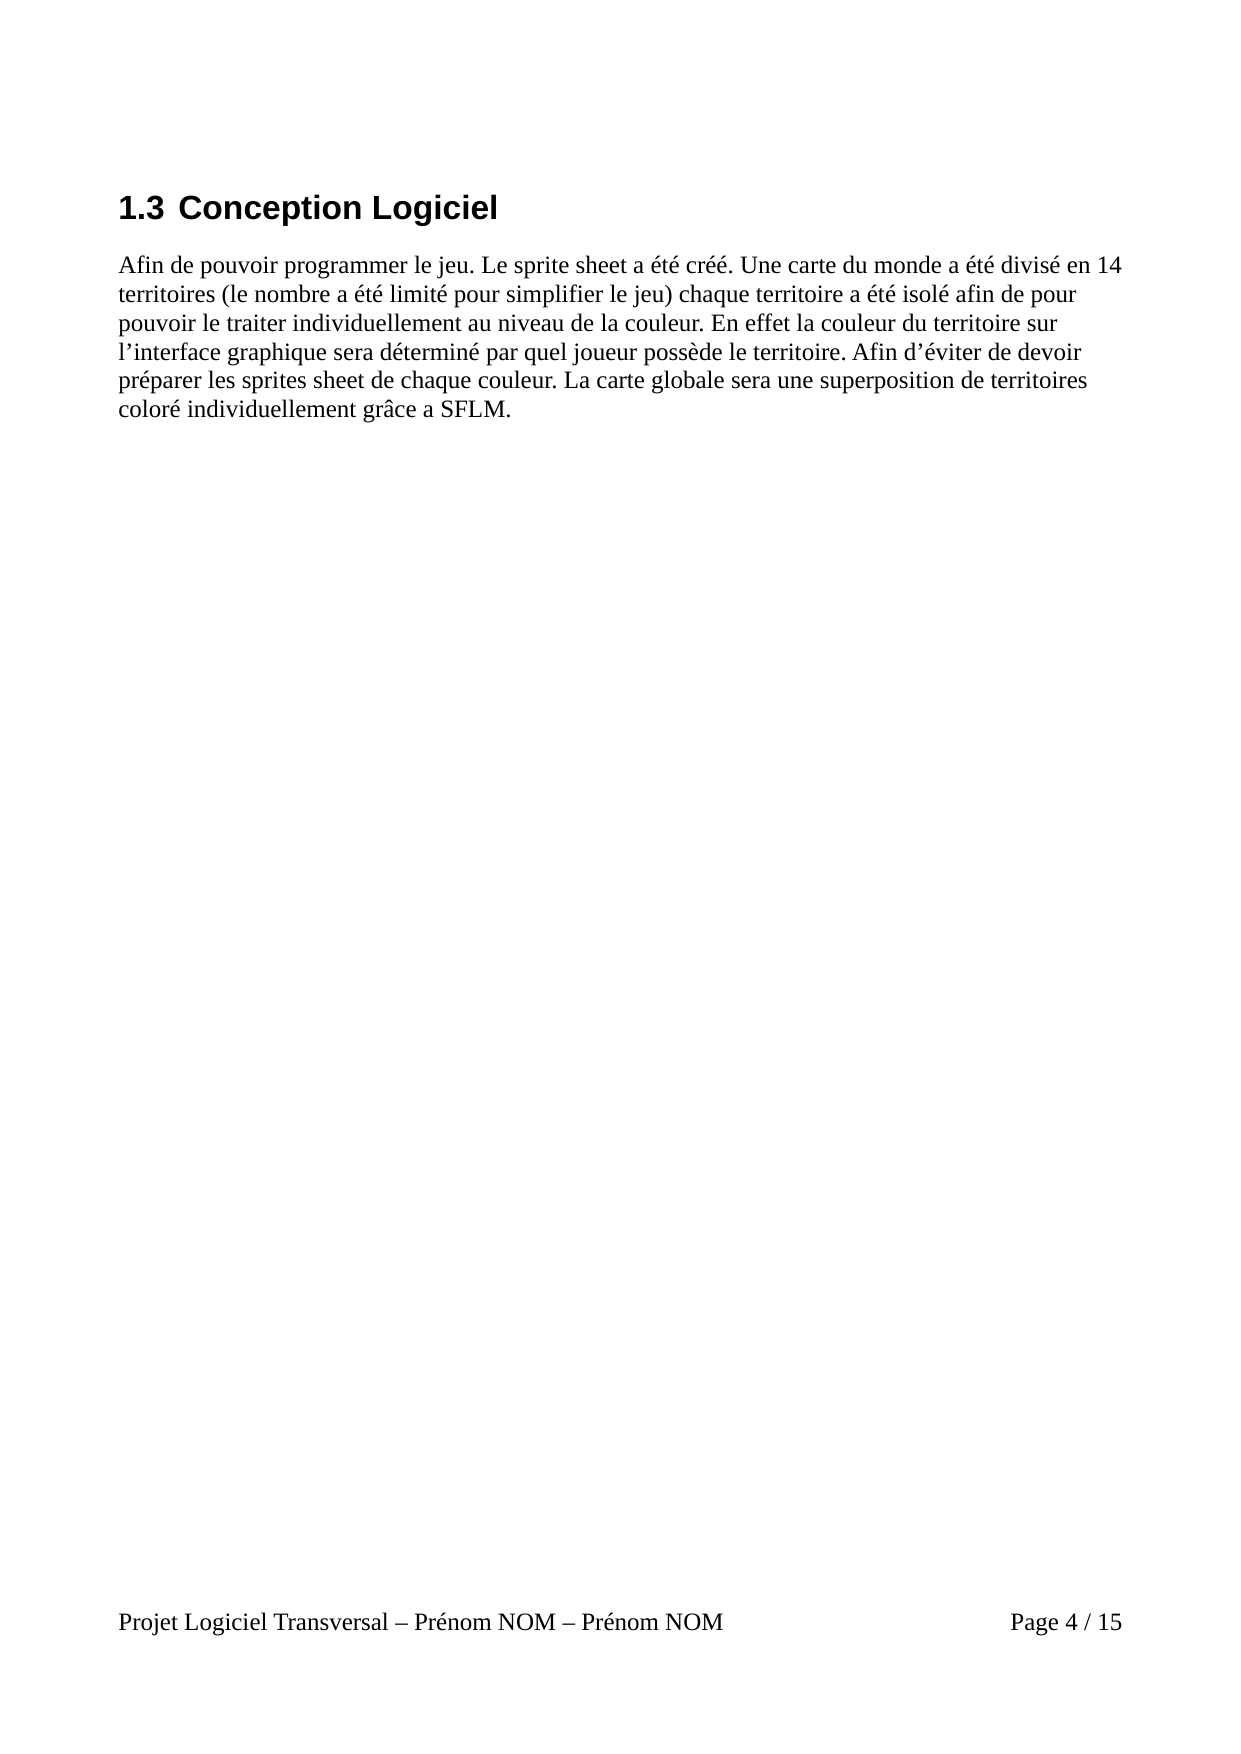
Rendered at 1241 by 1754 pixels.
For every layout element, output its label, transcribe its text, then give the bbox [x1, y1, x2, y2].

subtitle Conception Logiciel [118, 188, 1122, 227]
text Afin de pouvoir programmer le jeu. Le sprite sheet a été créé. Une carte du monde a été divisé en 14 territoires (le nombre a été limité pour simplifier le jeu) chaque territoire a été isolé afin de pour pouvoir le traiter individuellement au niveau de la couleur. En effet la couleur du territoire sur l’interface graphique sera déterminé par quel joueur possède le territoire. Afin d’éviter de devoir préparer les sprites sheet de chaque couleur. La carte globale sera une superposition de territoires coloré individuellement grâce a SFLM. [118, 251, 1122, 423]
